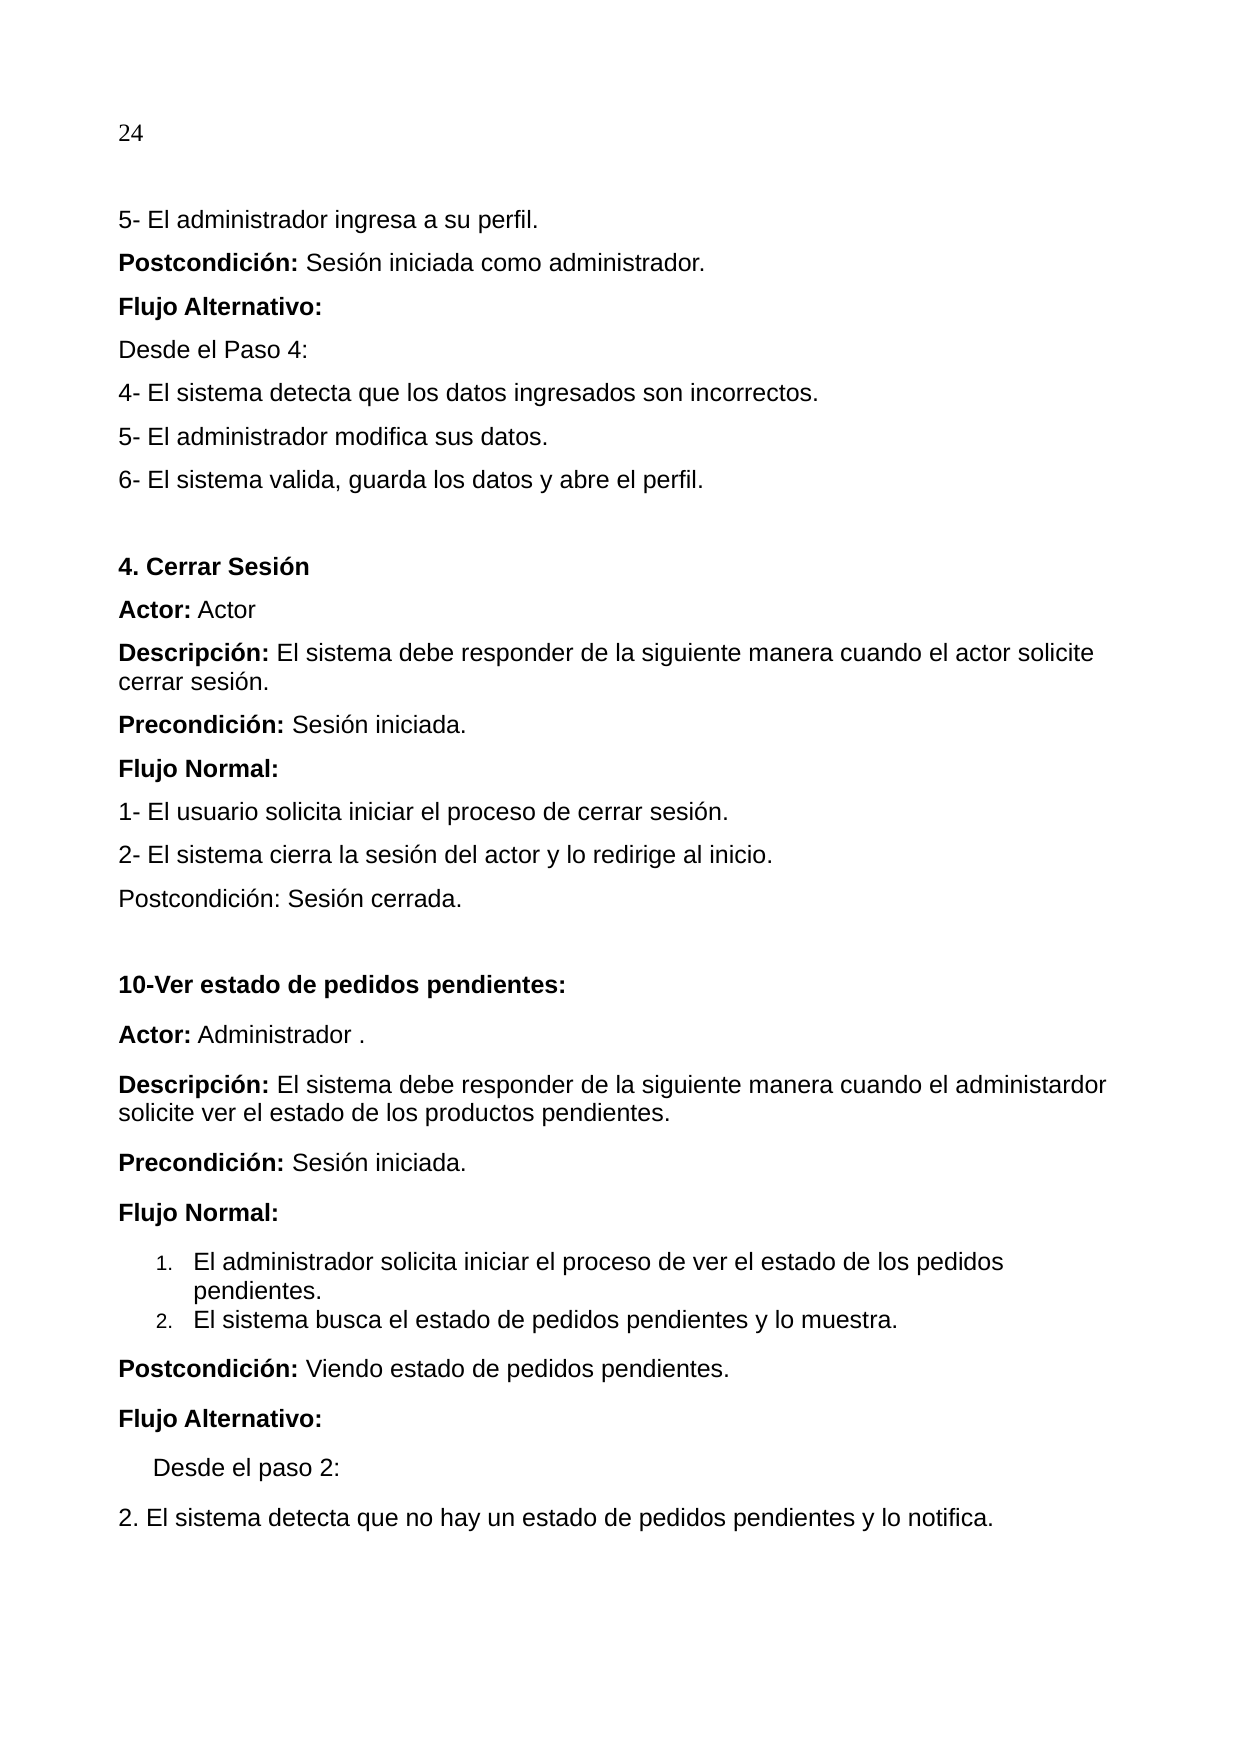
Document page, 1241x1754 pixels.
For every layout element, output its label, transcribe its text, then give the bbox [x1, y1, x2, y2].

text Descripción: El sistema debe responder de la siguiente manera cuando el actor solicite cerrar sesión. [118, 638, 1122, 696]
text Flujo Alternativo: [118, 292, 1122, 321]
text 4. Cerrar Sesión [118, 552, 1122, 581]
text Precondición: Sesión iniciada. [118, 711, 1122, 739]
text 2- El sistema cierra la sesión del actor y lo redirige al inicio. [118, 841, 1122, 869]
text Precondición: Sesión iniciada. [118, 1148, 1122, 1177]
text 6- El sistema valida, guarda los datos y abre el perfil. [118, 465, 1122, 494]
text Postcondición: Sesión cerrada. [118, 884, 1122, 913]
text Descripción: El sistema debe responder de la siguiente manera cuando el administardor solicite ver el estado de los productos pendientes. [118, 1070, 1122, 1127]
text 1- El usuario solicita iniciar el proceso de cerrar sesión. [118, 797, 1122, 826]
list El administrador solicita iniciar el proceso de ver el estado de los pedidos pendientes. [156, 1247, 1122, 1305]
text 10-Ver estado de pedidos pendientes: [118, 971, 1122, 999]
text Desde el paso 2: [118, 1453, 1122, 1482]
text 5- El administrador modifica sus datos. [118, 422, 1122, 451]
text Flujo Normal: [118, 754, 1122, 783]
text Actor: Administrador . [118, 1020, 1122, 1049]
text Flujo Alternativo: [118, 1404, 1122, 1433]
text 2. El sistema detecta que no hay un estado de pedidos pendientes y lo notifica. [118, 1503, 1122, 1532]
list El sistema busca el estado de pedidos pendientes y lo muestra. [156, 1305, 1122, 1333]
text 4- El sistema detecta que los datos ingresados son incorrectos. [118, 378, 1122, 407]
text Postcondición: Viendo estado de pedidos pendientes. [118, 1354, 1122, 1383]
text 5- El administrador ingresa a su perfil. [118, 205, 1122, 234]
text Actor: Actor [118, 595, 1122, 624]
text Flujo Normal: [118, 1198, 1122, 1226]
text Postcondición: Sesión iniciada como administrador. [118, 248, 1122, 277]
text Desde el Paso 4: [118, 335, 1122, 364]
